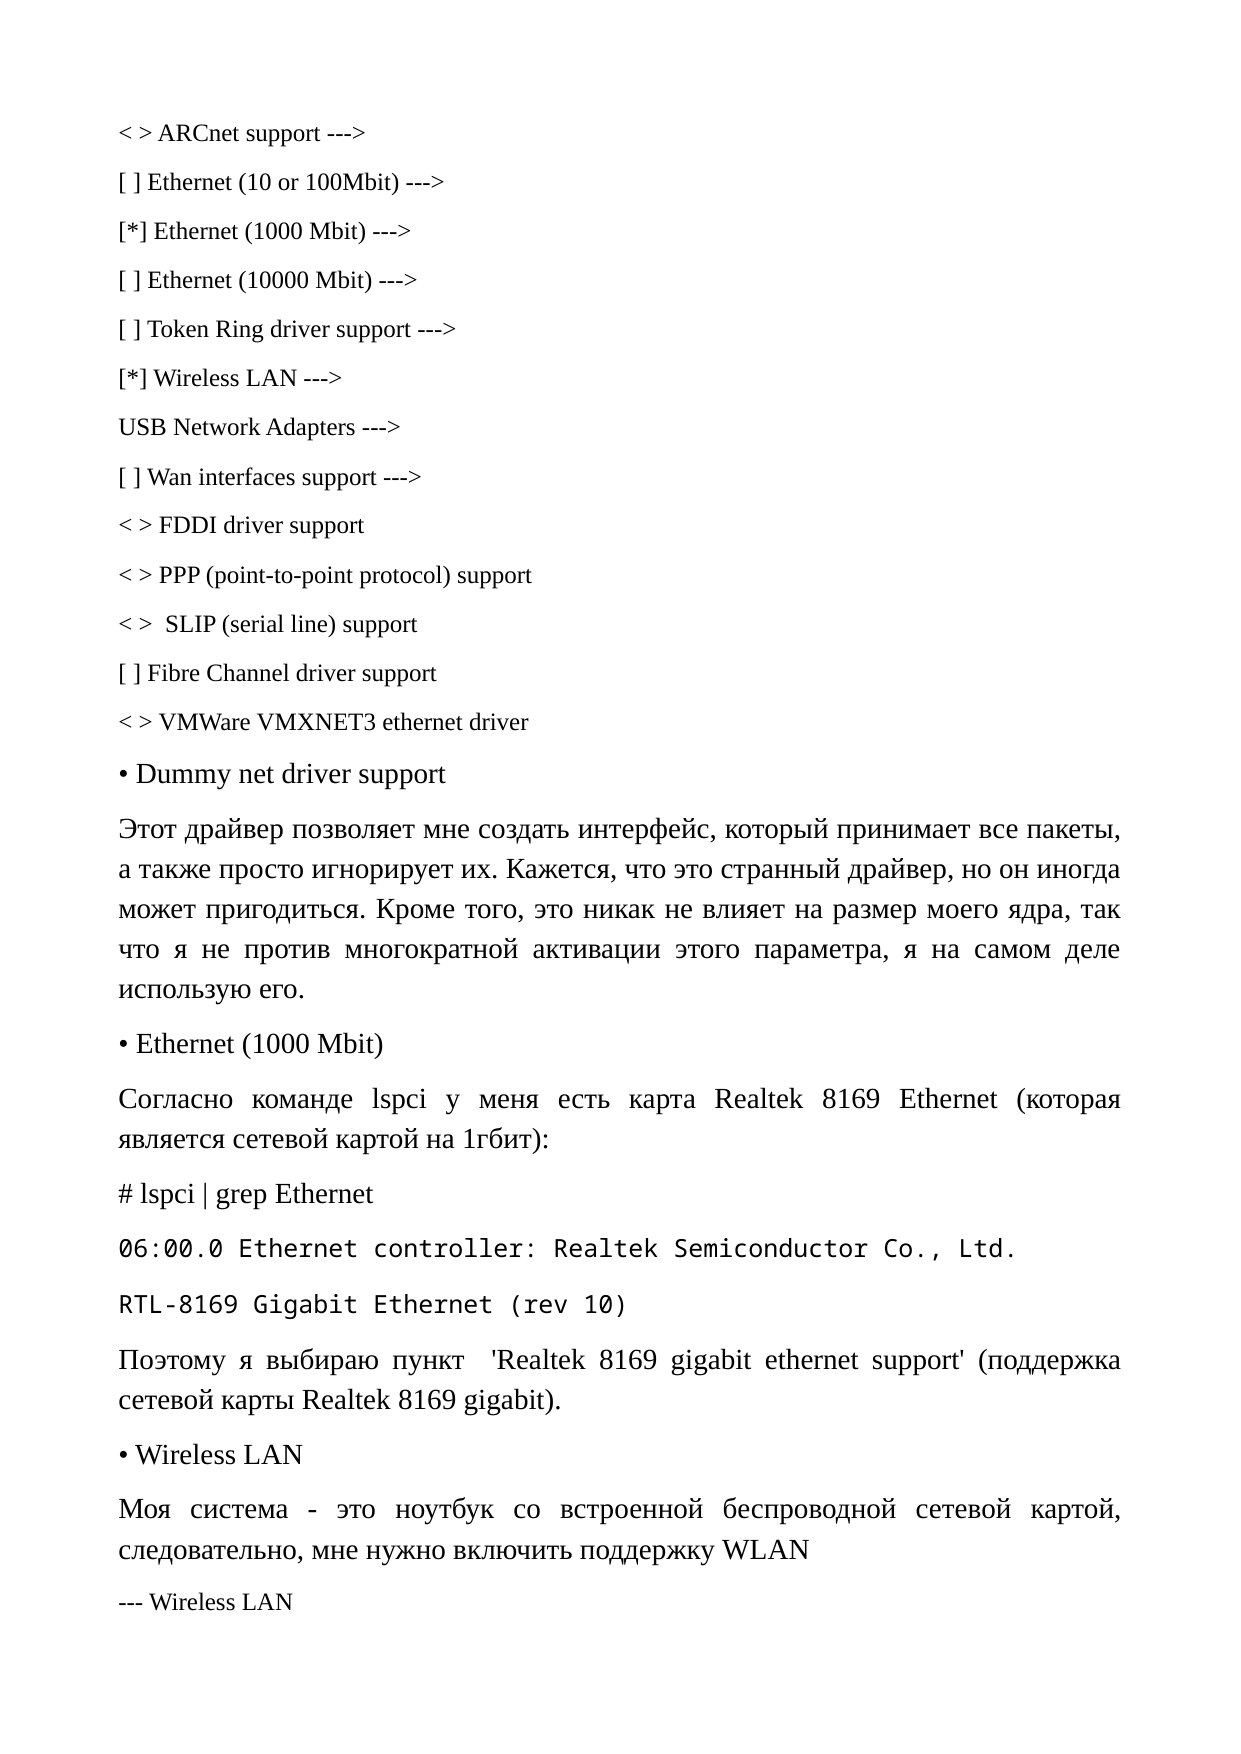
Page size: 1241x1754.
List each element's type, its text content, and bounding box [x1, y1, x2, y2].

text --- Wireless LAN [118, 1587, 1122, 1615]
text < > VMWare VMXNET3 ethernet driver [118, 707, 1122, 736]
text Этот драйвер позволяет мне создать интерфейс, который принимает все пакеты, а также просто игнорирует их. Кажется, что это странный драйвер, но он иногда может пригодиться. Кроме того, это никак не влияет на размер моего ядра, так что я не против многократной активации этого параметра, я на самом деле использую его. [118, 811, 1122, 1005]
text • Dummy net driver support [118, 756, 1122, 789]
text [*] Wireless LAN ---> [118, 363, 1122, 392]
text < > SLIP (serial line) support [118, 609, 1122, 637]
text • Ethernet (1000 Mbit) [118, 1026, 1122, 1060]
text [ ] Token Ring driver support ---> [118, 314, 1122, 343]
text 06:00.0 Ethernet controller: Realtek Semiconductor Co., Ltd. [118, 1231, 1122, 1265]
text RTL-8169 Gigabit Ethernet (rev 10) [118, 1286, 1122, 1320]
text • Wireless LAN [118, 1437, 1122, 1470]
text # lspci | grep Ethernet [118, 1176, 1122, 1210]
text [ ] Ethernet (10000 Mbit) ---> [118, 265, 1122, 294]
text [*] Ethernet (1000 Mbit) ---> [118, 216, 1122, 245]
text < > ARCnet support ---> [118, 118, 1122, 147]
text [ ] Fibre Channel driver support [118, 658, 1122, 687]
text Поэтому я выбираю пункт 'Realtek 8169 gigabit ethernet support' (поддержка сетевой карты Realtek 8169 gigabit). [118, 1342, 1122, 1416]
text Согласно команде lspci у меня есть карта Realtek 8169 Ethernet (которая является сетевой картой на 1гбит): [118, 1081, 1122, 1155]
text < > FDDI driver support [118, 511, 1122, 539]
text [ ] Ethernet (10 or 100Mbit) ---> [118, 167, 1122, 196]
text [ ] Wan interfaces support ---> [118, 462, 1122, 490]
text Моя система - это ноутбук со встроенной беспроводной сетевой картой, следовательно, мне нужно включить поддержку WLAN [118, 1492, 1122, 1565]
text < > PPP (point-to-point protocol) support [118, 560, 1122, 588]
text USB Network Adapters ---> [118, 412, 1122, 441]
